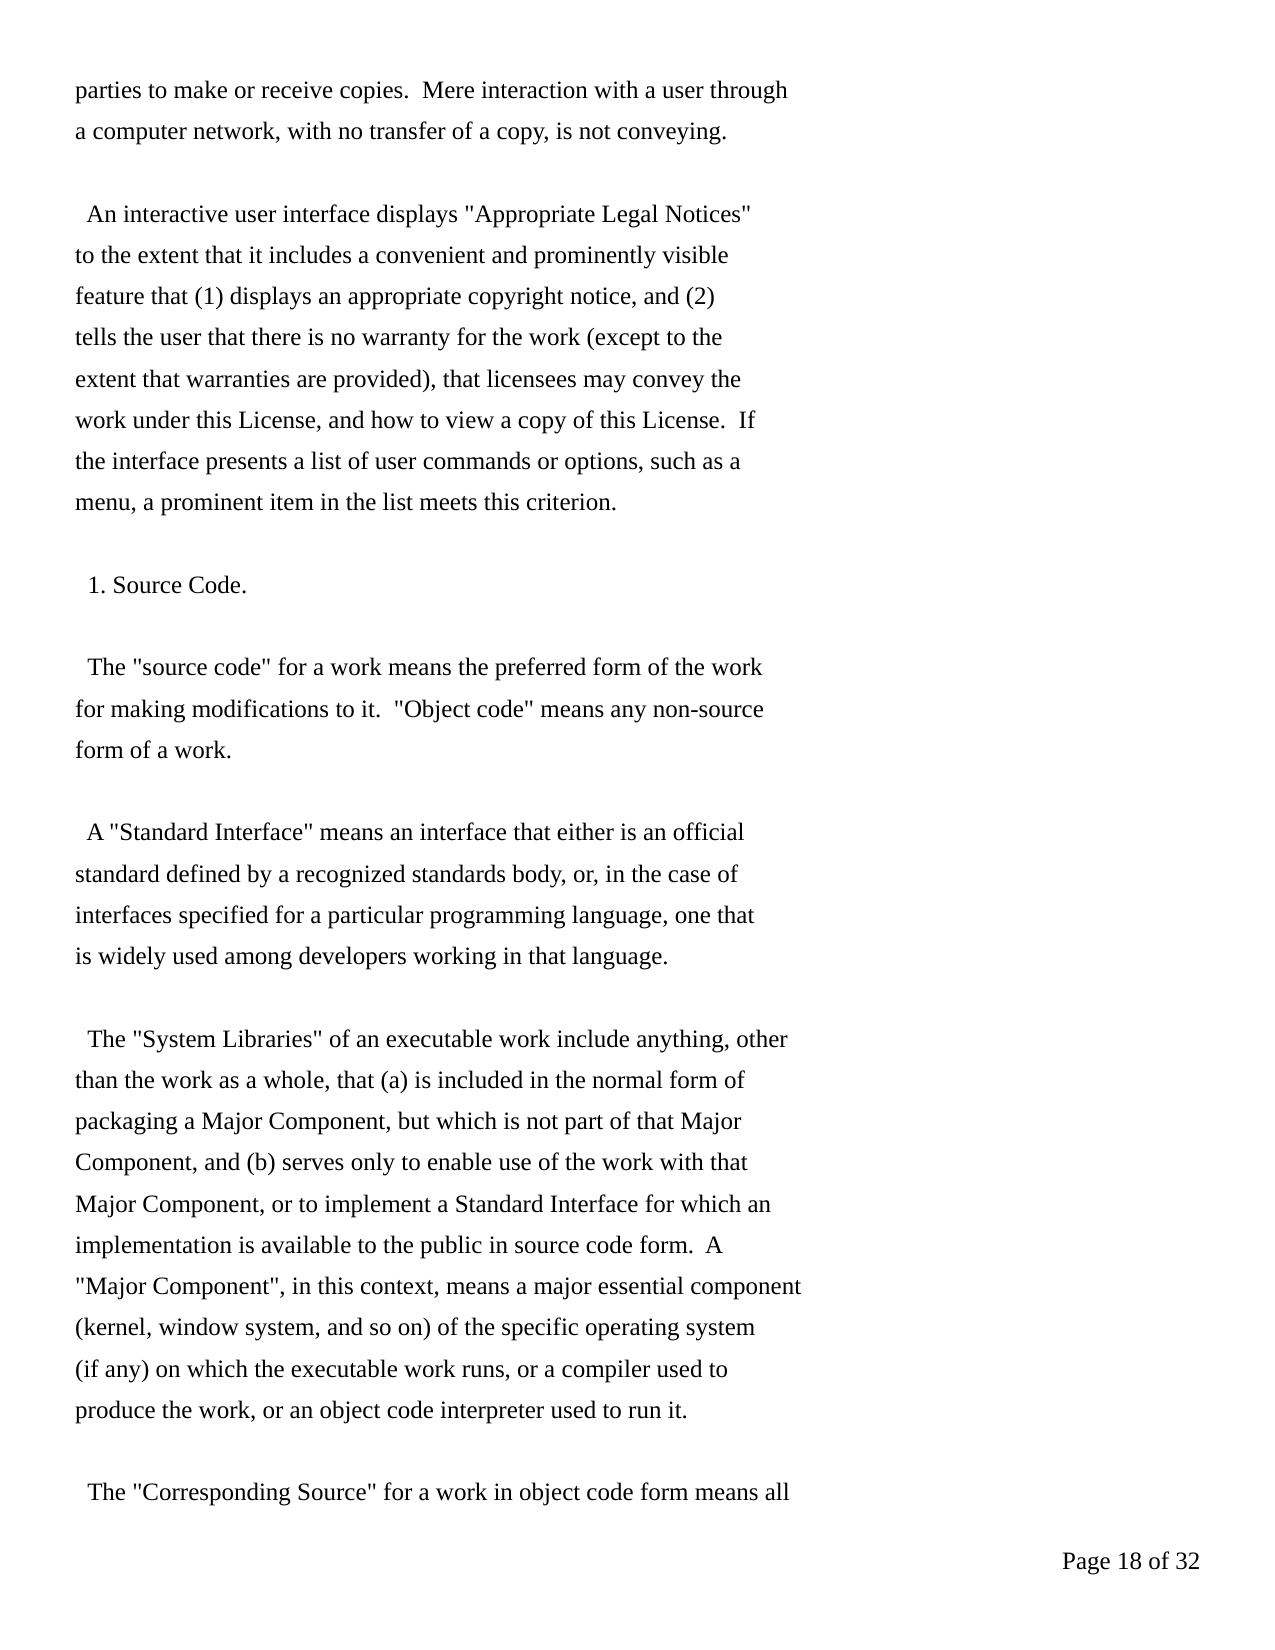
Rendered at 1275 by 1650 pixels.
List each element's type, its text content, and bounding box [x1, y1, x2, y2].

text packaging a Major Component, but which is not part of that Major [75, 1106, 1200, 1135]
text The "Corresponding Source" for a work in object code form means all [75, 1477, 1200, 1506]
text 1. Source Code. [75, 570, 1200, 599]
text Major Component, or to implement a Standard Interface for which an [75, 1189, 1200, 1217]
text feature that (1) displays an appropriate copyright notice, and (2) [75, 281, 1200, 310]
text form of a work. [75, 735, 1200, 764]
text parties to make or receive copies. Mere interaction with a user through [75, 75, 1200, 104]
text (if any) on which the executable work runs, or a compiler used to [75, 1354, 1200, 1382]
text (kernel, window system, and so on) of the specific operating system [75, 1312, 1200, 1341]
text menu, a prominent item in the list meets this criterion. [75, 487, 1200, 516]
text for making modifications to it. "Object code" means any non-source [75, 694, 1200, 722]
text extent that warranties are provided), that licensees may convey the [75, 364, 1200, 392]
text the interface presents a list of user commands or options, such as a [75, 446, 1200, 475]
text to the extent that it includes a convenient and prominently visible [75, 240, 1200, 269]
text tells the user that there is no warranty for the work (except to the [75, 322, 1200, 351]
text produce the work, or an object code interpreter used to run it. [75, 1395, 1200, 1424]
text interfaces specified for a particular programming language, one that [75, 900, 1200, 929]
text a computer network, with no transfer of a copy, is not conveying. [75, 116, 1200, 145]
text than the work as a whole, that (a) is included in the normal form of [75, 1065, 1200, 1094]
text A "Standard Interface" means an interface that either is an official [75, 817, 1200, 846]
text The "source code" for a work means the preferred form of the work [75, 652, 1200, 681]
text work under this License, and how to view a copy of this License. If [75, 405, 1200, 434]
text An interactive user interface displays "Appropriate Legal Notices" [75, 199, 1200, 227]
text standard defined by a recognized standards body, or, in the case of [75, 859, 1200, 887]
text is widely used among developers working in that language. [75, 941, 1200, 970]
text Component, and (b) serves only to enable use of the work with that [75, 1147, 1200, 1176]
text "Major Component", in this context, means a major essential component [75, 1271, 1200, 1300]
text The "System Libraries" of an executable work include anything, other [75, 1024, 1200, 1052]
text implementation is available to the public in source code form. A [75, 1230, 1200, 1259]
